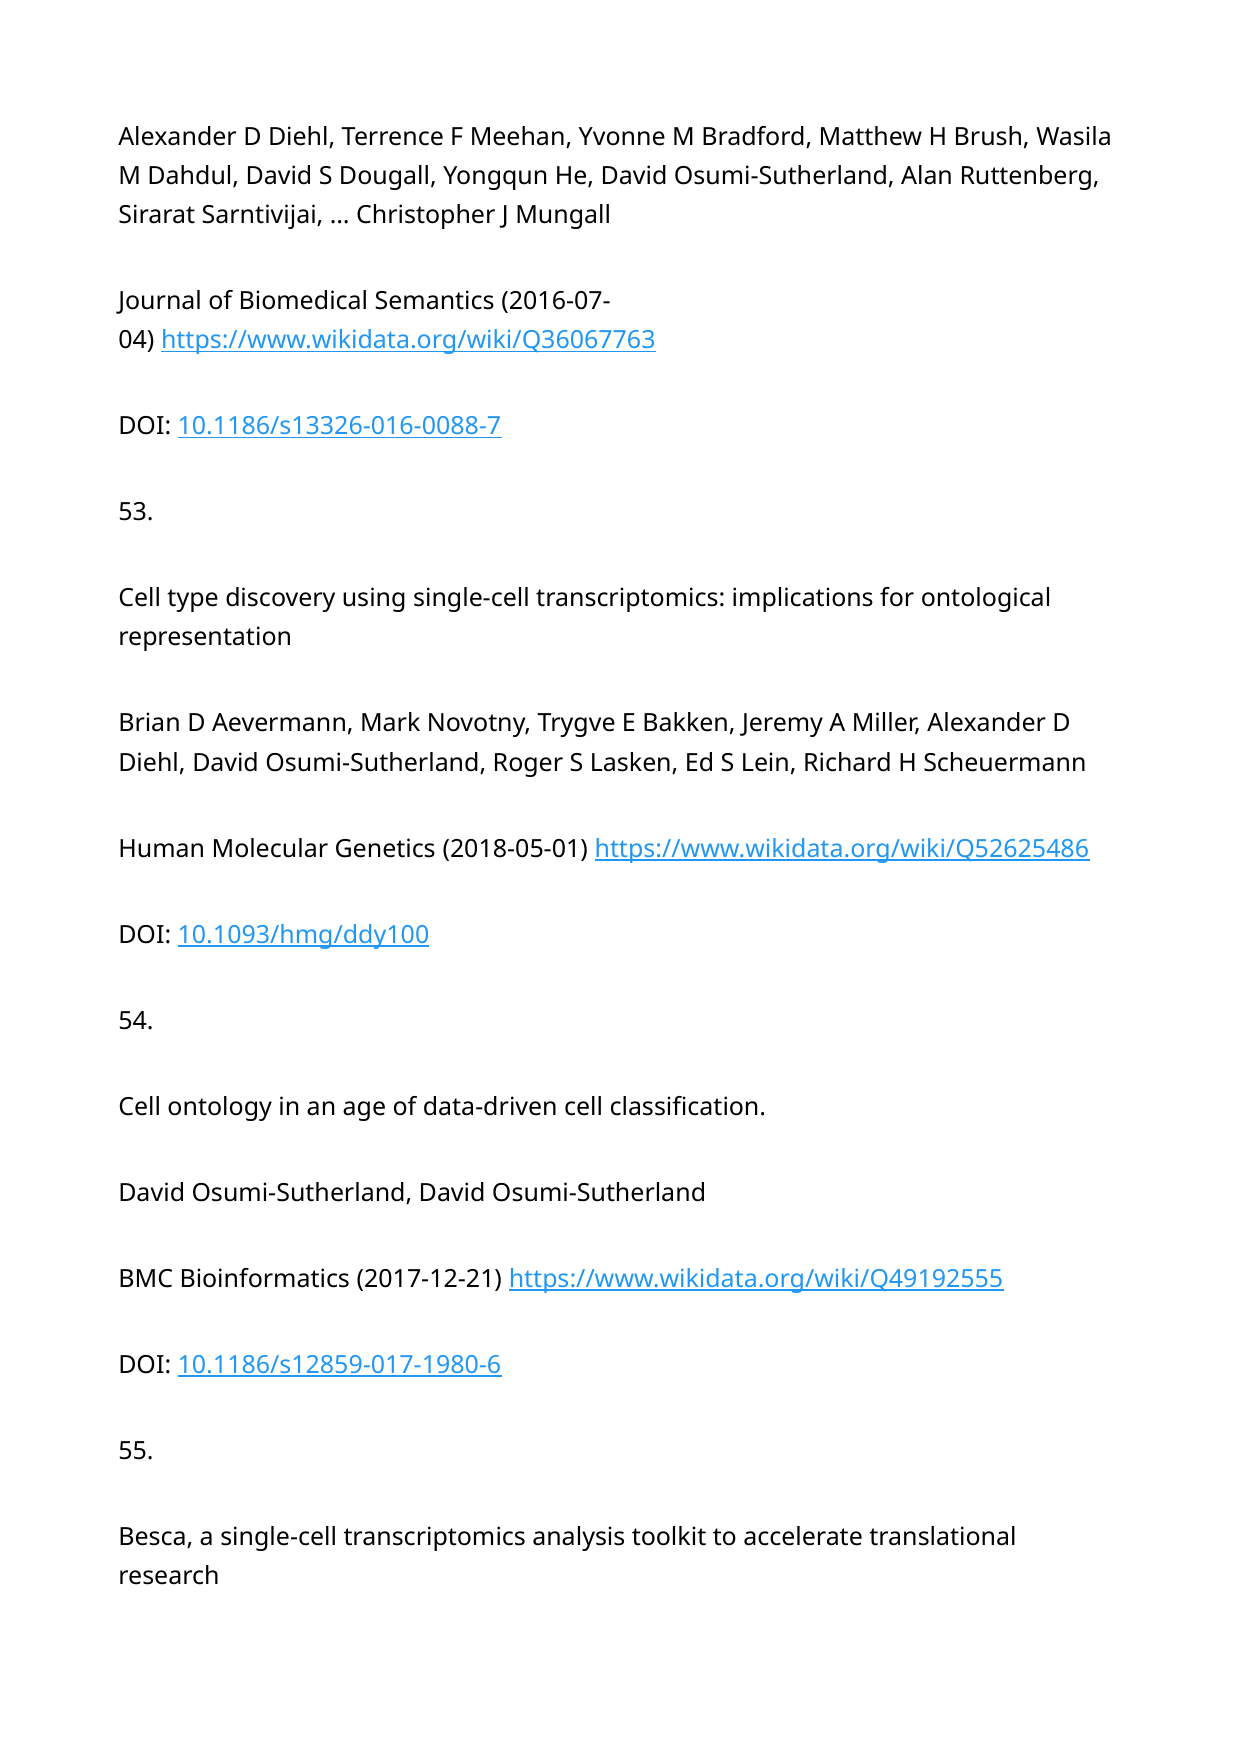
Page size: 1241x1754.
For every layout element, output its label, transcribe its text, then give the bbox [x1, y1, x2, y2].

text Journal of Biomedical Semantics (2016-07-04) https://www.wikidata.org/wiki/Q36067763 [118, 282, 1122, 356]
text Alexander D Diehl, Terrence F Meehan, Yvonne M Bradford, Matthew H Brush, Wasila M Dahdul, David S Dougall, Yongqun He, David Osumi-Sutherland, Alan Ruttenberg, Sirarat Sarntivijai, … Christopher J Mungall [118, 118, 1122, 231]
text BMC Bioinformatics (2017-12-21) https://www.wikidata.org/wiki/Q49192555 [118, 1260, 1122, 1294]
text 53. [118, 494, 1122, 528]
text Brian D Aevermann, Mark Novotny, Trygve E Bakken, Jeremy A Miller, Alexander D Diehl, David Osumi-Sutherland, Roger S Lasken, Ed S Lein, Richard H Scheuermann [118, 705, 1122, 778]
text DOI: 10.1186/s13326-016-0088-7 [118, 408, 1122, 442]
text DOI: 10.1093/hmg/ddy100 [118, 916, 1122, 950]
text Cell type discovery using single-cell transcriptomics: implications for ontological representation [118, 580, 1122, 653]
text 55. [118, 1432, 1122, 1467]
text DOI: 10.1186/s12859-017-1980-6 [118, 1346, 1122, 1381]
text Cell ontology in an age of data-driven cell classification. [118, 1088, 1122, 1122]
text Human Molecular Genetics (2018-05-01) https://www.wikidata.org/wiki/Q52625486 [118, 830, 1122, 864]
text Besca, a single-cell transcriptomics analysis toolkit to accelerate translational research [118, 1518, 1122, 1592]
text David Osumi-Sutherland, David Osumi-Sutherland [118, 1174, 1122, 1208]
text 54. [118, 1002, 1122, 1036]
